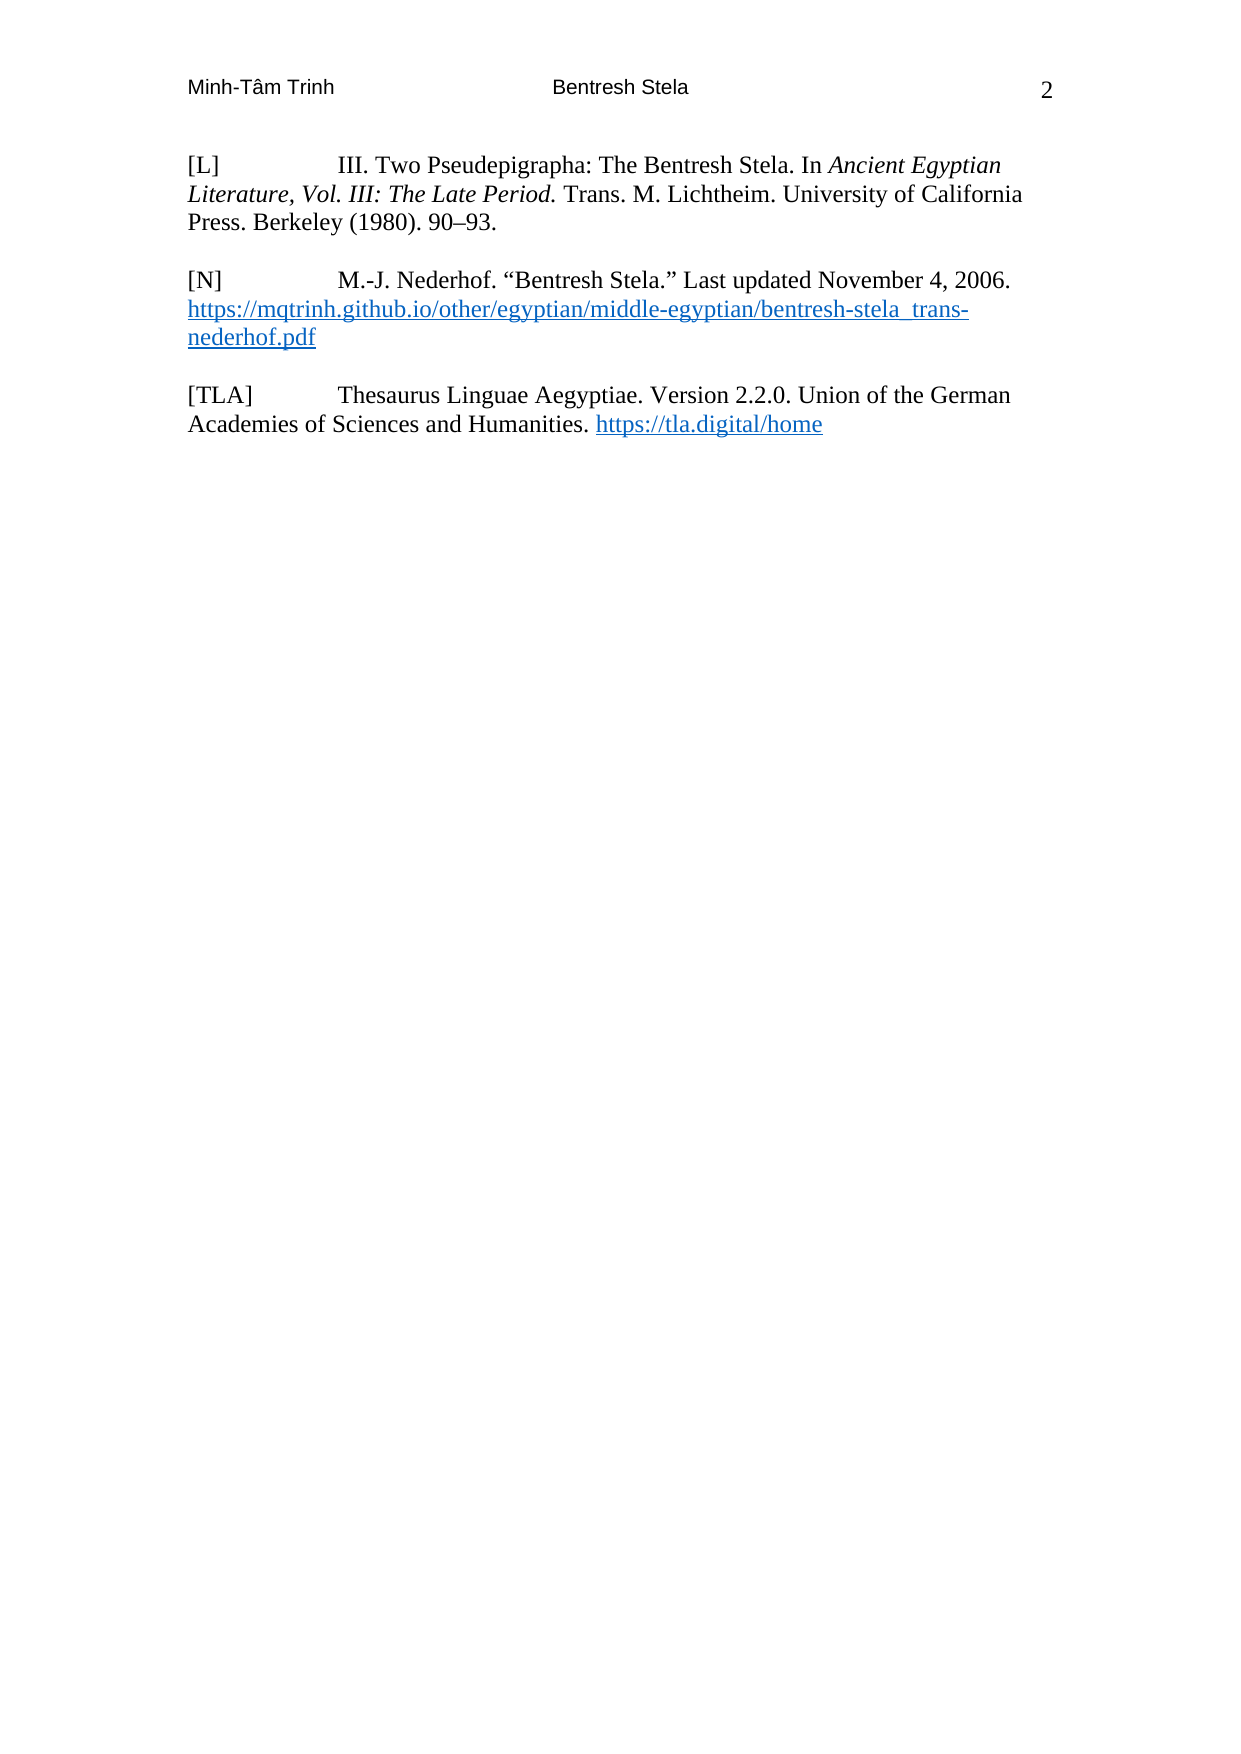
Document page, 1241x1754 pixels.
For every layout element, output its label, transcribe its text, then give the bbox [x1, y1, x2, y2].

text [N] M.-J. Nederhof. “Bentresh Stela.” Last updated November 4, 2006. https://mqtrinh.github.io/other/egyptian/middle-egyptian/bentresh-stela_trans-nederhof.pdf [187, 265, 1053, 351]
text [L] III. Two Pseudepigrapha: The Bentresh Stela. In Ancient Egyptian Literature, Vol. III: The Late Period. Trans. M. Lichtheim. University of California Press. Berkeley (1980). 90–93. [187, 150, 1053, 236]
text [TLA] Thesaurus Linguae Aegyptiae. Version 2.2.0. Union of the German Academies of Sciences and Humanities. https://tla.digital/home [187, 380, 1053, 437]
